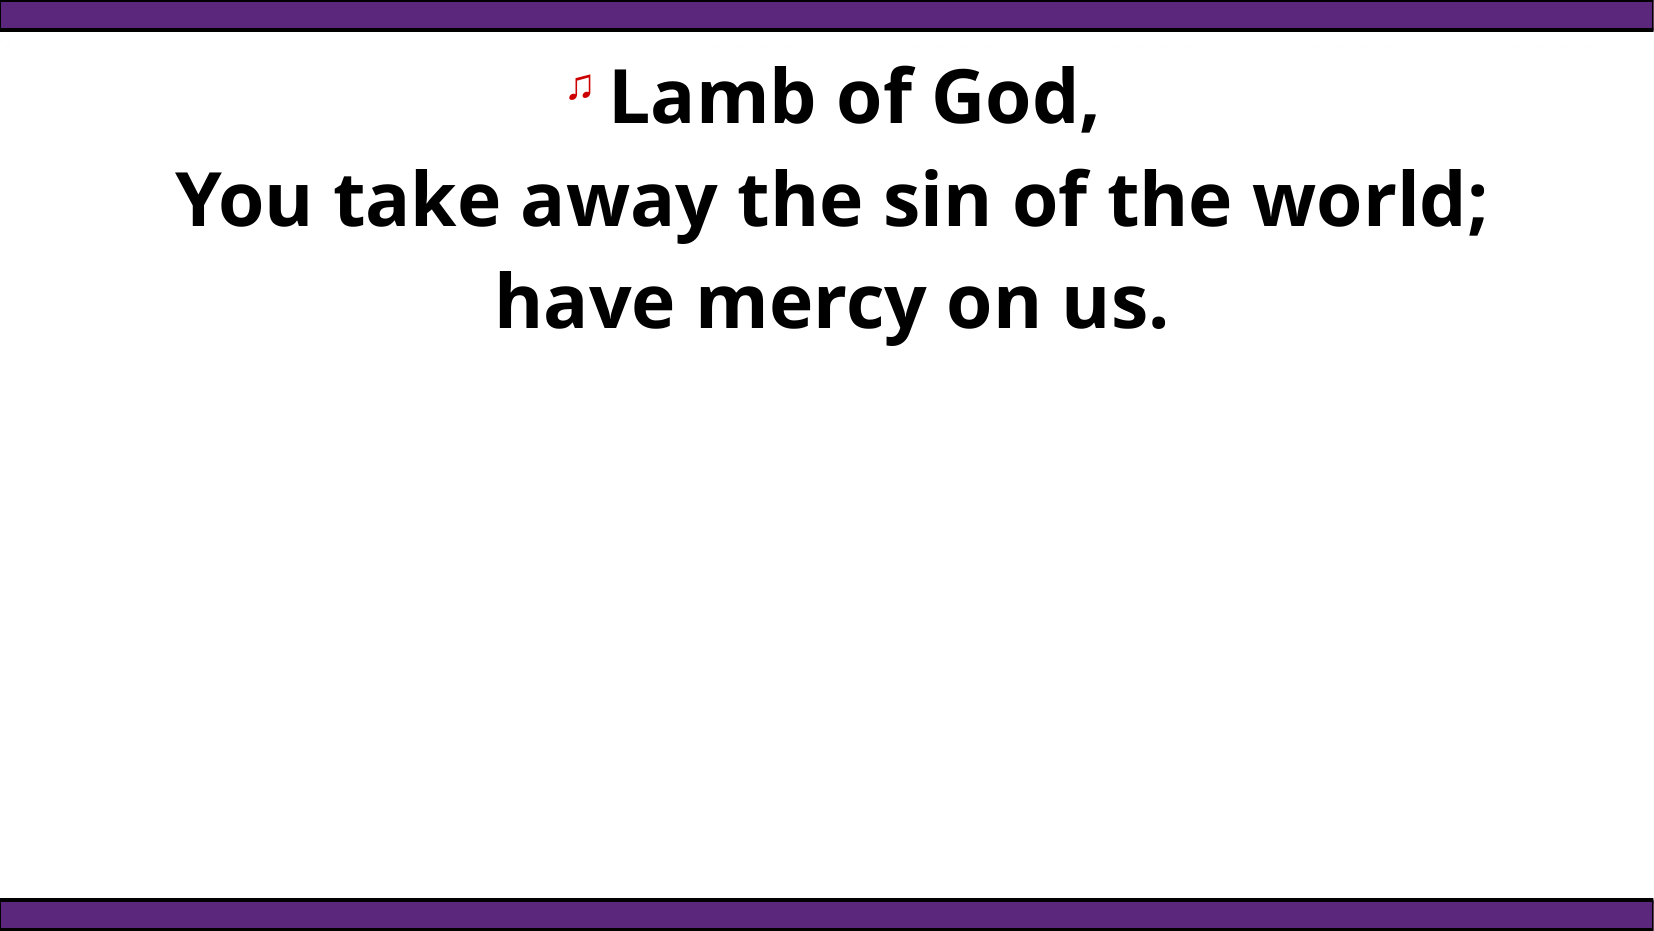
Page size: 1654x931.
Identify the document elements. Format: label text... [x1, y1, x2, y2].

picture [0, 31, 1654, 900]
text_box [0, 0, 1654, 31]
text_box ♫ Lamb of God, You take away the sin of the world; have mercy on us. [52, 36, 1613, 351]
text_box [0, 900, 1654, 931]
